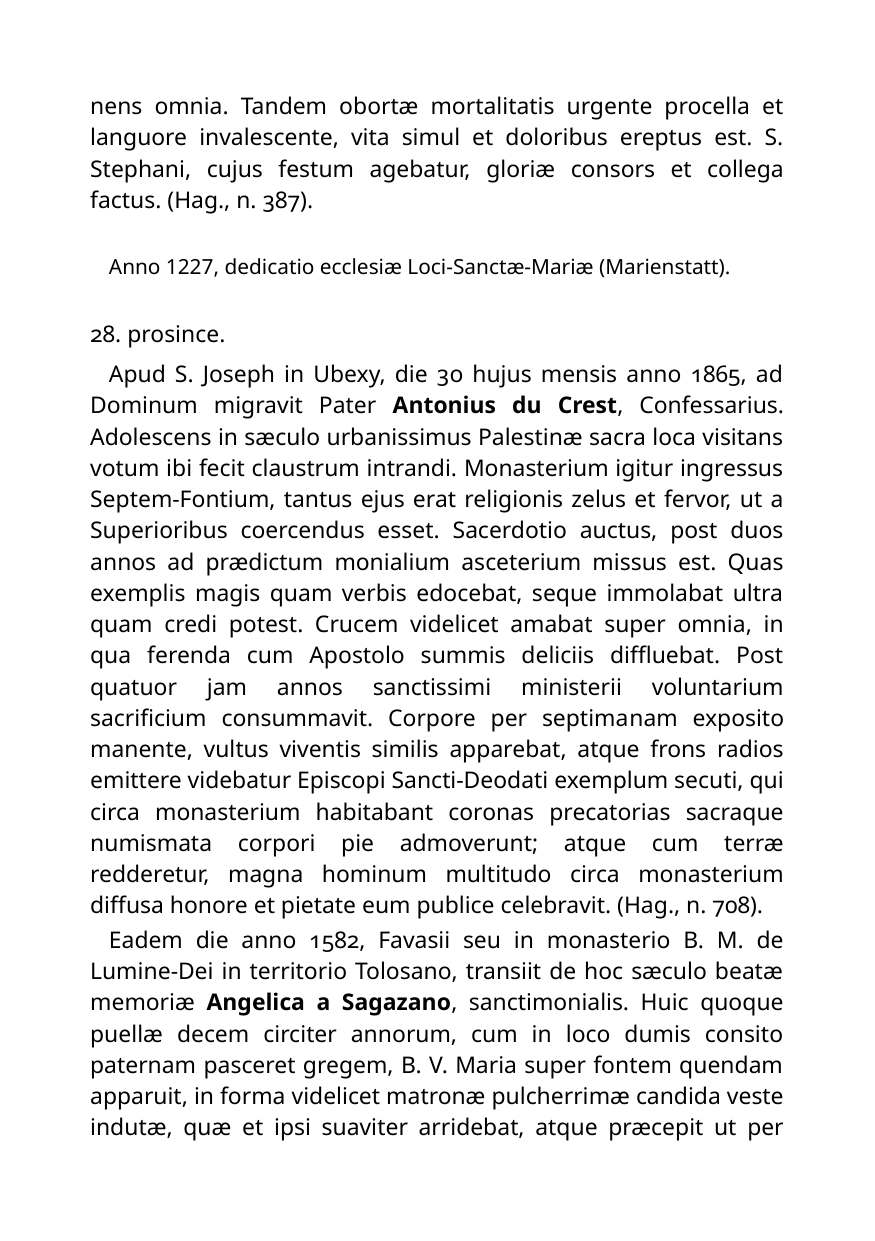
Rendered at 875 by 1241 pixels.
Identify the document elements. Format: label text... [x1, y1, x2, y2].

text Apud S. Joseph in Ubexy, die 3o hujus mensis anno 1865, ad Dominum migravit Pater Antonius du Crest, Confessarius. Adolescens in sæculo urbanissimus Palestinæ sacra loca visitans votum ibi fecit claustrum intrandi. Monasterium igitur ingressus Septem-Fontium, tantus ejus erat religionis zelus et fervor, ut a Superioribus coercendus esset. Sacerdotio auctus, post duos annos ad prædictum monialium asceterium missus est. Quas exemplis magis quam verbis edocebat, seque immolabat ultra quam credi potest. Crucem videlicet amabat super omnia, in qua ferenda cum Apostolo summis deliciis diffluebat. Post quatuor jam annos sanctissimi ministerii voluntarium sacrificium consummavit. Corpore per septima­nam exposito manente, vultus viventis similis apparebat, atque frons radios emittere videbatur Episcopi Sancti-Deodati exemplum secuti, qui circa monasterium habitabant coronas precatorias sacraque numismata corpori pie admoverunt; atque cum terræ redderetur, magna hominum multitudo circa monasterium diffusa honore et pietate eum publice celebravit. (Hag., n. 708). [90, 358, 784, 921]
text Anno 1227, dedicatio ecclesiæ Loci-Sanctæ-Mariæ (Marienstatt). [90, 252, 784, 281]
text Eadem die anno 1582, Favasii seu in monasterio B. M. de Lumine-Dei in territorio Tolosano, transiit de hoc sæculo beatæ memoriæ Angelica a Sagazano, sanctimonialis. Huic quoque puellæ decem circiter annorum, cum in loco dumis consito paternam pasceret gregem, B. V. Maria super fontem quendam apparuit, in forma videlicet matronæ pulcherrimæ candida veste indutæ, quæ et ipsi suaviter arridebat, atque præcepit ut per [90, 924, 784, 1142]
text nens omnia. Tandem obortæ mortalitatis urgente procella et languore invalescente, vita simul et doloribus ereptus est. S. Stephani, cujus festum agebatur, gloriæ consors et collega factus. (Hag., n. 387). [90, 90, 784, 215]
text 28. prosince. [90, 318, 784, 349]
